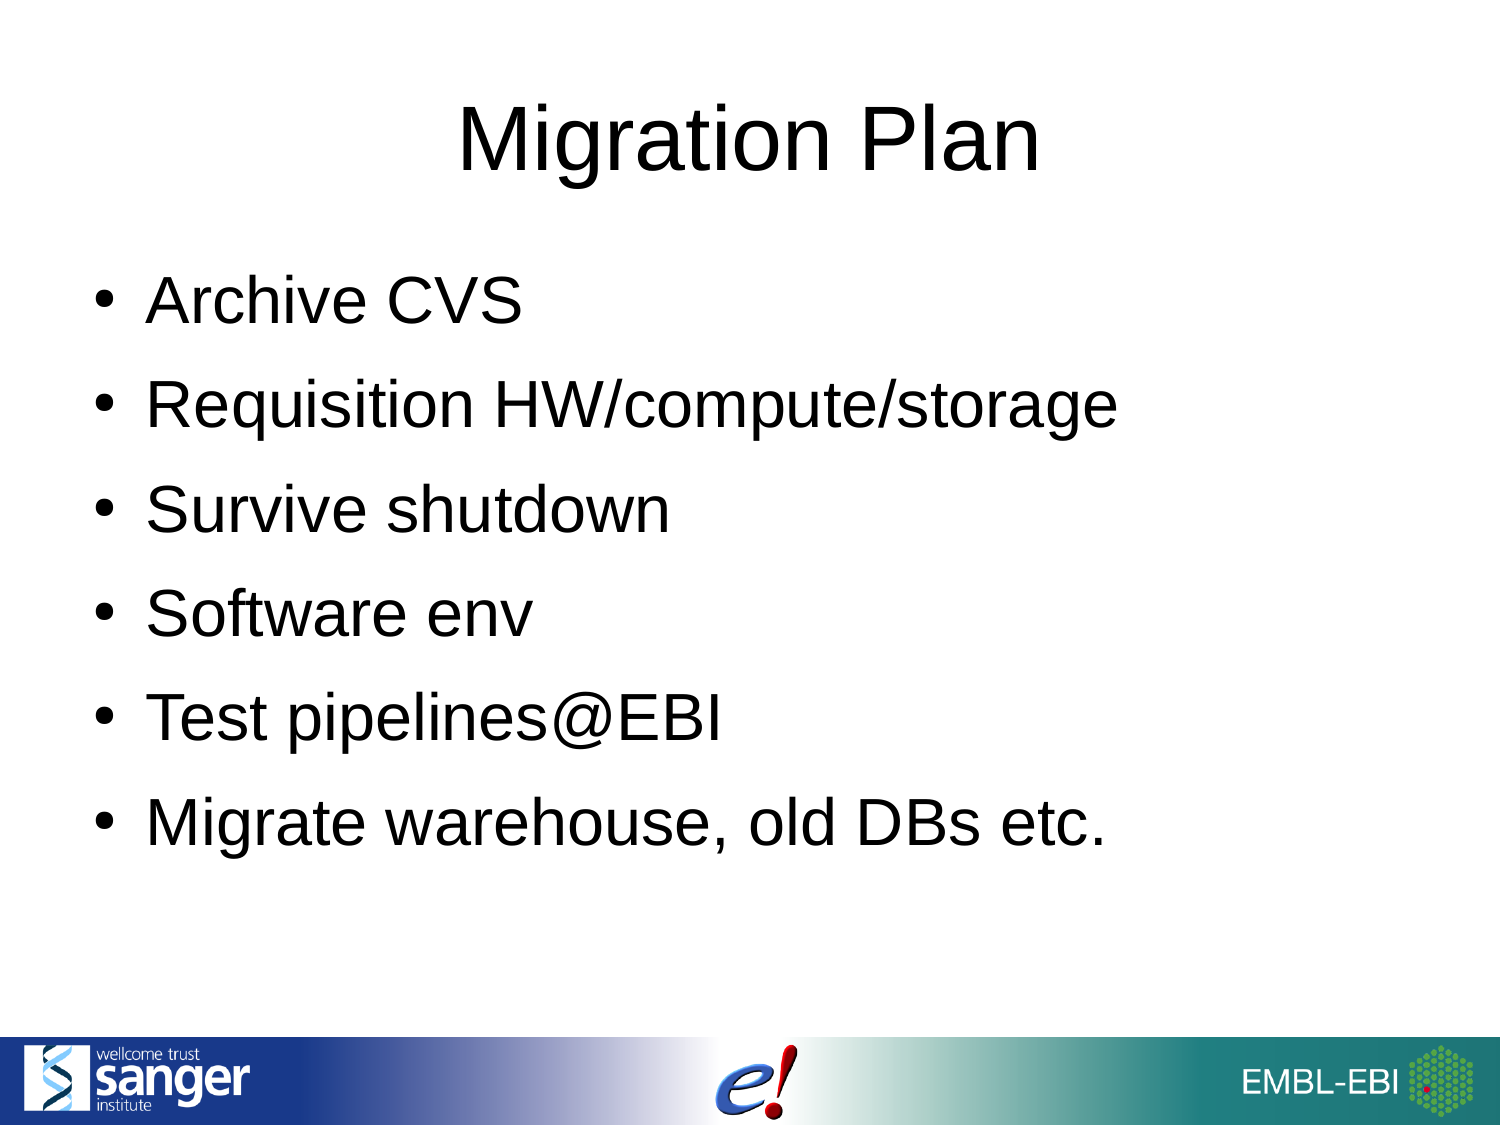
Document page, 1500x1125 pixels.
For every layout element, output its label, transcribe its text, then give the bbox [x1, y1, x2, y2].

picture [0, 1037, 1500, 1125]
title Migration Plan [75, 44, 1425, 233]
list Archive CVS Requisition HW/compute/storage Survive shutdown Software env Test pipelines@EBI Migrate warehouse, old DBs etc. [75, 263, 1395, 916]
